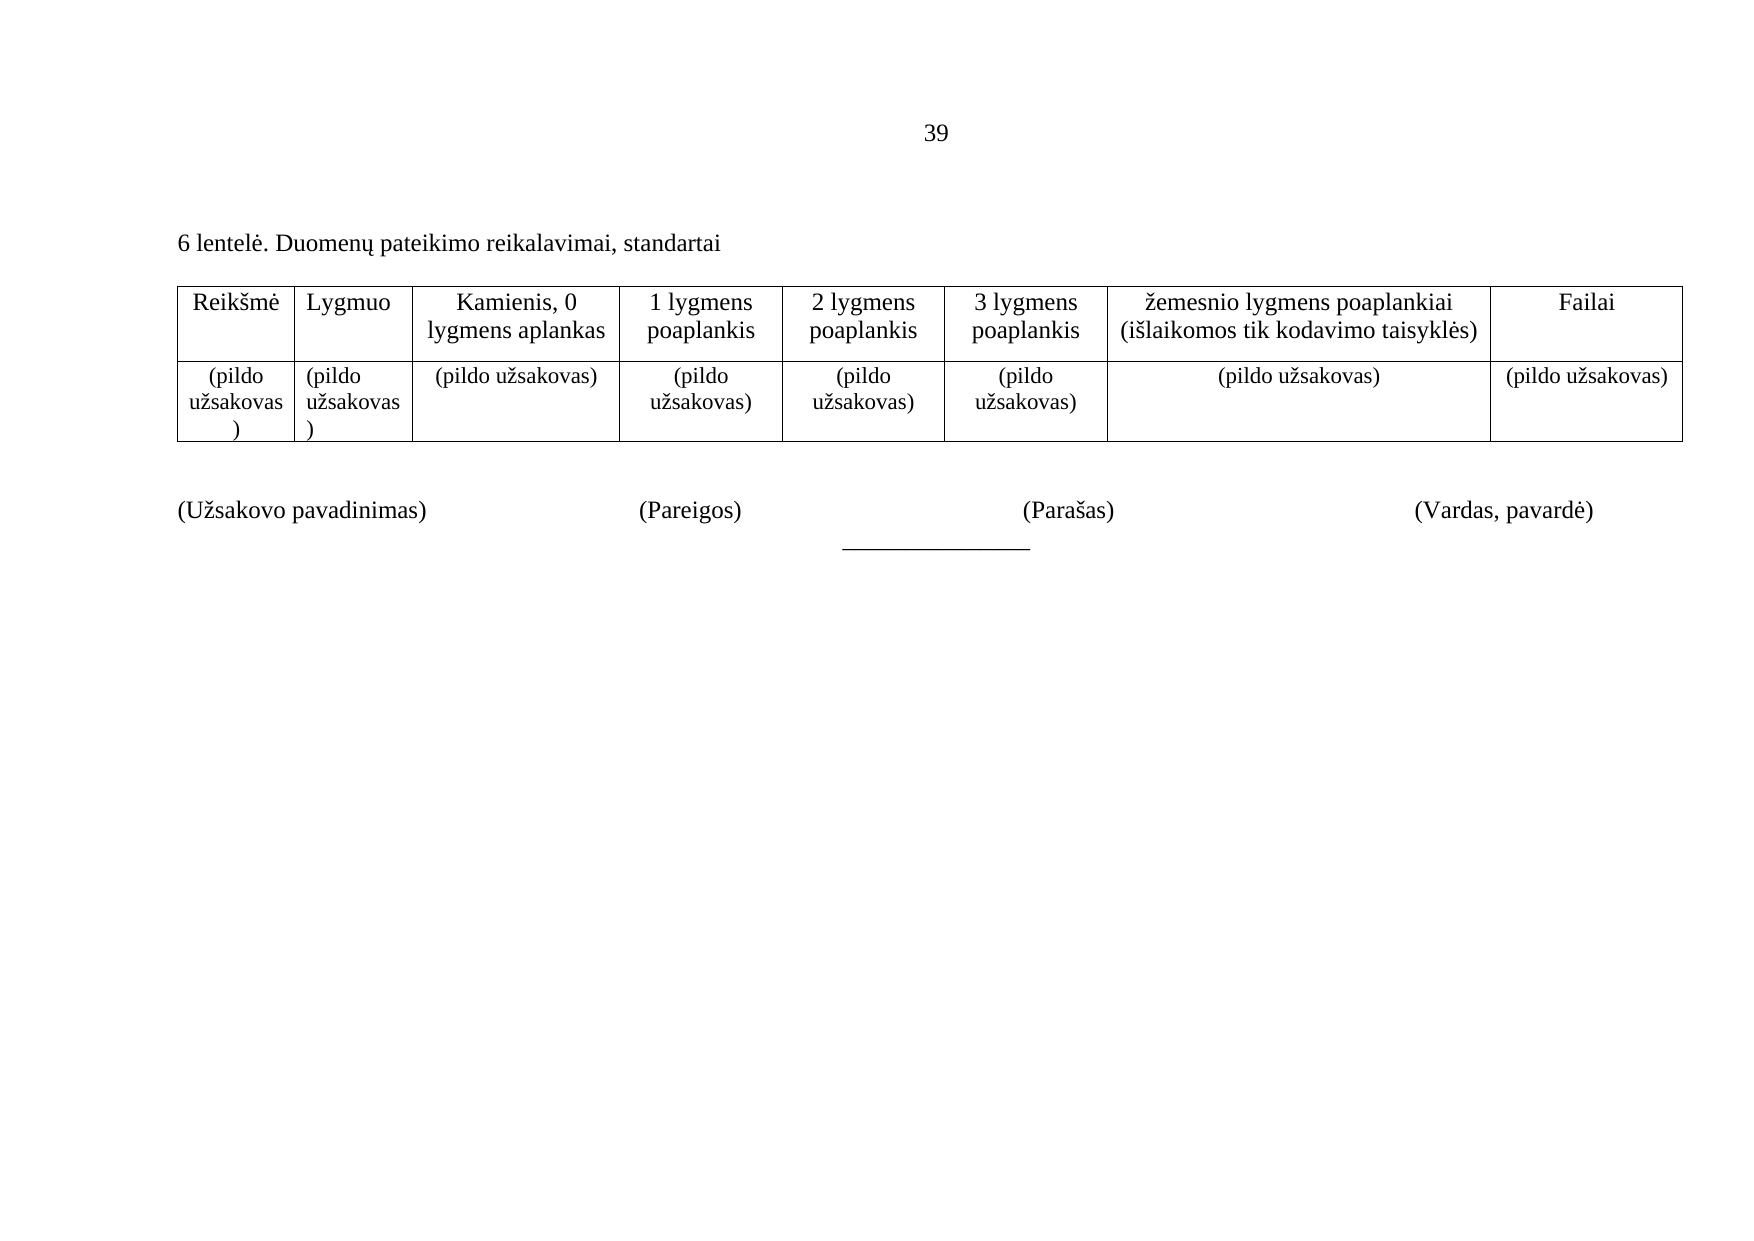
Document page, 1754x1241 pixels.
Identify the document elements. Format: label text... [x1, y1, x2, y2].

table_cell (pildo užsakovas) [945, 362, 1107, 441]
table_cell (pildo užsakovas) [178, 362, 294, 441]
table_header Kamienis, 0 lygmens aplankas [413, 287, 619, 361]
table_cell (pildo užsakovas) [295, 362, 412, 441]
table_cell (pildo užsakovas) [1491, 362, 1682, 441]
text _______________ [177, 524, 1695, 552]
table_cell (pildo užsakovas) [620, 362, 782, 441]
table_header 2 lygmens poaplankis [783, 287, 944, 361]
table_header Reikšmė [178, 287, 294, 361]
text 6 lentelė. Duomenų pateikimo reikalavimai, standartai [177, 228, 1695, 257]
table_header Lygmuo [295, 287, 412, 361]
table_cell (pildo užsakovas) [783, 362, 944, 441]
table_cell (pildo užsakovas) [413, 362, 619, 441]
text (Užsakovo pavadinimas) (Pareigos) (Parašas) (Vardas, pavardė) [177, 495, 1695, 524]
table_cell (pildo užsakovas) [1108, 362, 1490, 441]
table_header žemesnio lygmens poaplankiai (išlaikomos tik kodavimo taisyklės) [1108, 287, 1490, 361]
table_header 3 lygmens poaplankis [945, 287, 1107, 361]
table_header 1 lygmens poaplankis [620, 287, 782, 361]
table_header Failai [1491, 287, 1682, 361]
